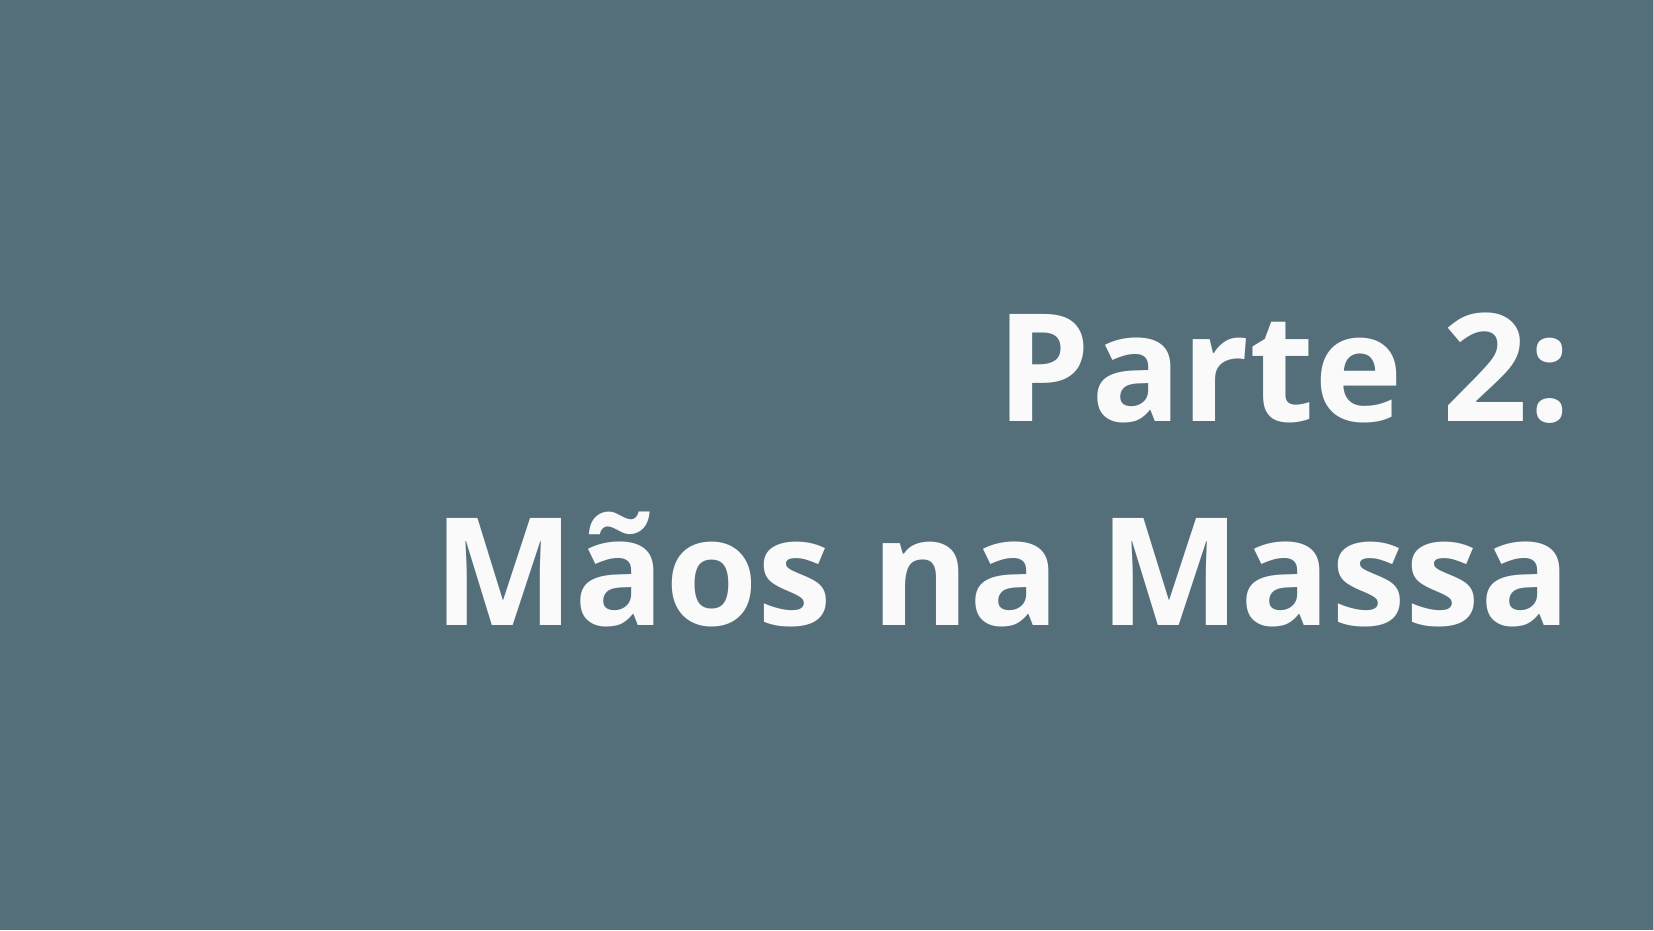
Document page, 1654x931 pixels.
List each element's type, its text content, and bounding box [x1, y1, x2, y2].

title Parte 2: Mãos na Massa [82, 315, 1571, 616]
